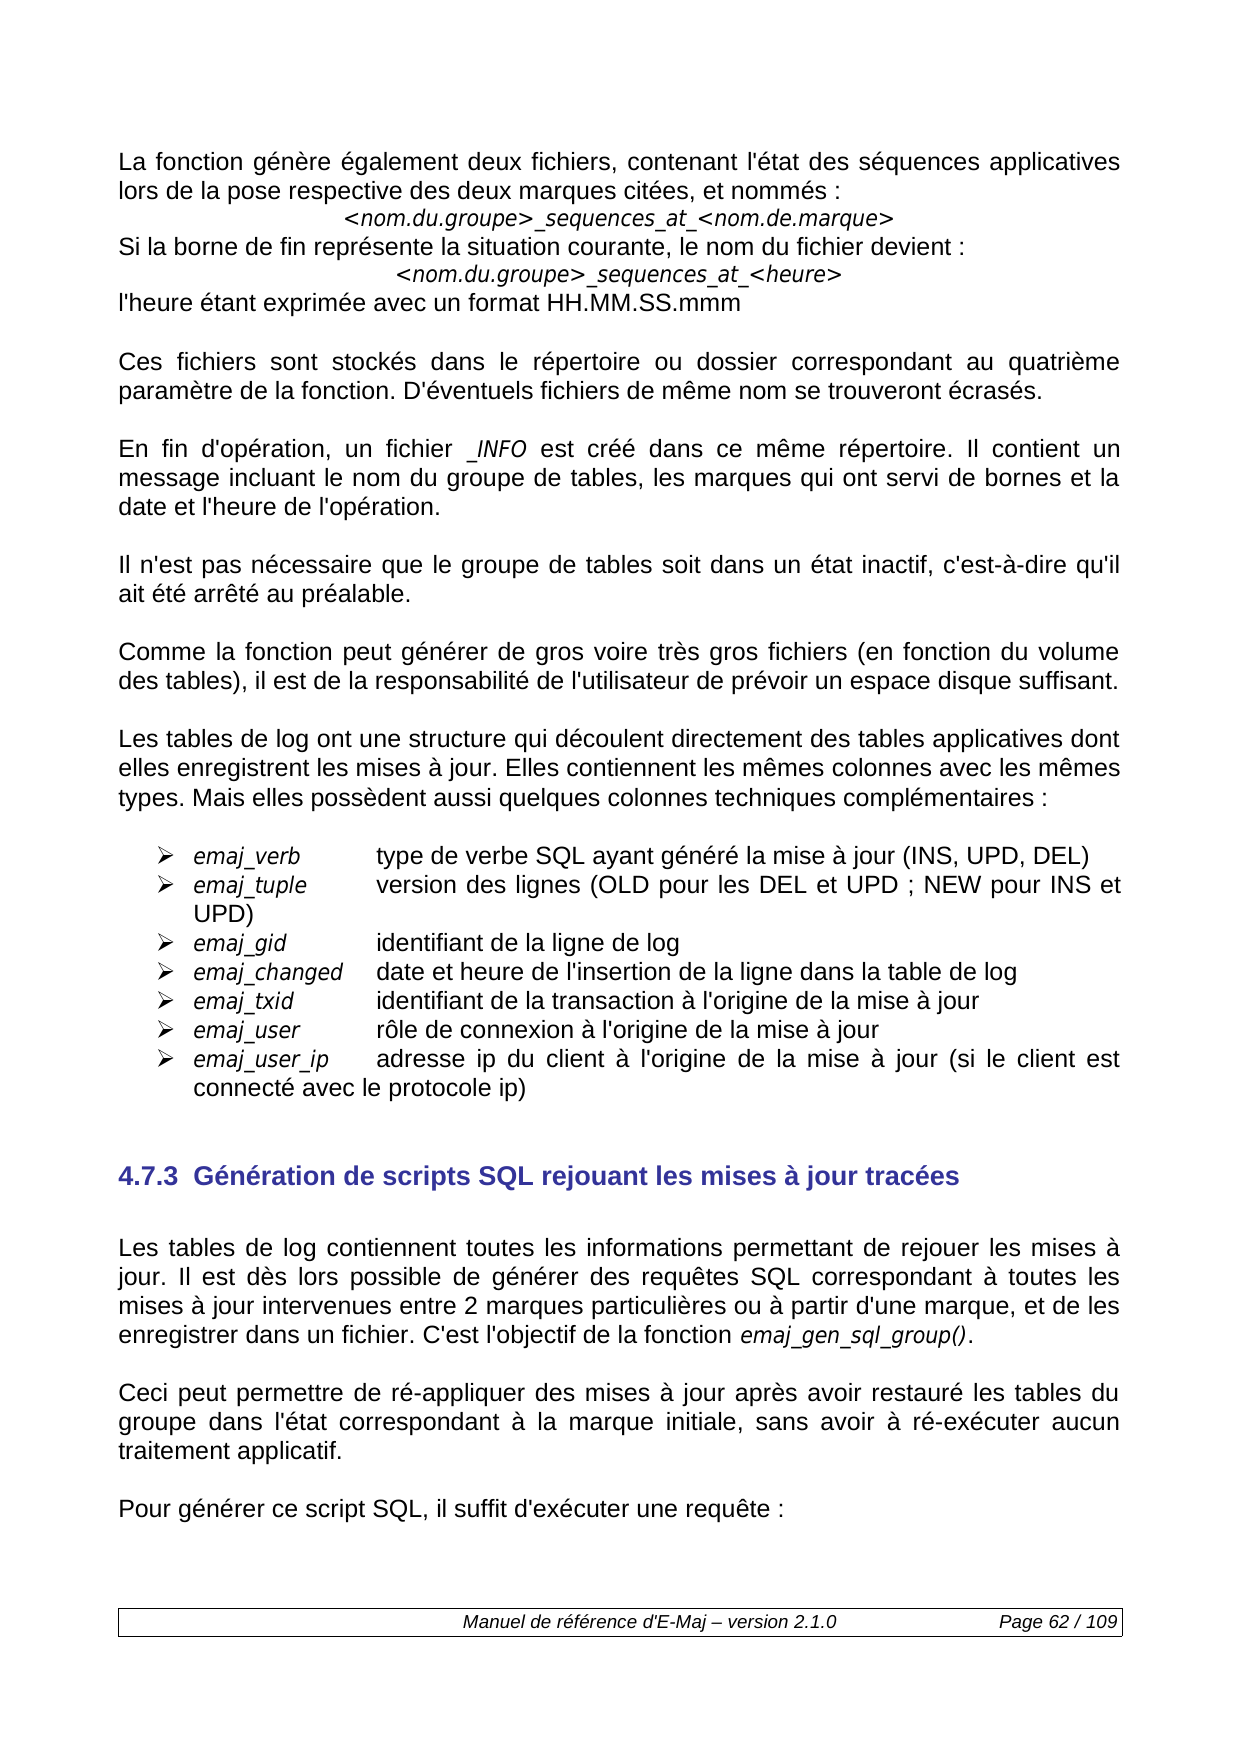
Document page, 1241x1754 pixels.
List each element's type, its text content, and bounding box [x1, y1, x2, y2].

list emaj_user rôle de connexion à l'origine de la mise à jour [156, 1015, 1122, 1044]
text La fonction génère également deux fichiers, contenant l'état des séquences applicatives lors de la pose respective des deux marques citées, et nommés : [118, 147, 1122, 205]
list emaj_user_ip adresse ip du client à l'origine de la mise à jour (si le client est connecté avec le protocole ip) [156, 1044, 1122, 1102]
text Il n'est pas nécessaire que le groupe de tables soit dans un état inactif, c'est-à-dire qu'il ait été arrêté au préalable. [118, 550, 1122, 608]
text Si la borne de fin représente la situation courante, le nom du fichier devient : [118, 232, 1122, 261]
list emaj_changed date et heure de l'insertion de la ligne dans la table de log [156, 957, 1122, 986]
text <nom.du.groupe>_sequences_at_<nom.de.marque> [118, 205, 1122, 232]
list emaj_tuple version des lignes (OLD pour les DEL et UPD ; NEW pour INS et UPD) [156, 869, 1122, 928]
text l'heure étant exprimée avec un format HH.MM.SS.mmm [118, 288, 1122, 317]
text Pour générer ce script SQL, il suffit d'exécuter une requête : [118, 1494, 1122, 1523]
list emaj_verb type de verbe SQL ayant généré la mise à jour (INS, UPD, DEL) [156, 841, 1122, 869]
text Ceci peut permettre de ré-appliquer des mises à jour après avoir restauré les tables du groupe dans l'état correspondant à la marque initiale, sans avoir à ré-exécuter aucun traitement applicatif. [118, 1378, 1122, 1465]
list emaj_gid identifiant de la ligne de log [156, 928, 1122, 957]
text Ces fichiers sont stockés dans le répertoire ou dossier correspondant au quatrième paramètre de la fonction. D'éventuels fichiers de même nom se trouveront écrasés. [118, 346, 1122, 404]
text En fin d'opération, un fichier _INFO est créé dans ce même répertoire. Il contient un message incluant le nom du groupe de tables, les marques qui ont servi de bornes et la date et l'heure de l'opération. [118, 434, 1122, 521]
list emaj_txid identifiant de la transaction à l'origine de la mise à jour [156, 986, 1122, 1015]
text Les tables de log ont une structure qui découlent directement des tables applicatives dont elles enregistrent les mises à jour. Elles contiennent les mêmes colonnes avec les mêmes types. Mais elles possèdent aussi quelques colonnes techniques complémentaires : [118, 724, 1122, 811]
text Comme la fonction peut générer de gros voire très gros fichiers (en fonction du volume des tables), il est de la responsabilité de l'utilisateur de prévoir un espace disque suffisant. [118, 637, 1122, 695]
subtitle Génération de scripts SQL rejouant les mises à jour tracées [118, 1160, 1122, 1191]
text Les tables de log contiennent toutes les informations permettant de rejouer les mises à jour. Il est dès lors possible de générer des requêtes SQL correspondant à toutes les mises à jour intervenues entre 2 marques particulières ou à partir d'une marque, et de les enregistrer dans un fichier. C'est l'objectif de la fonction emaj_gen_sql_group(). [118, 1233, 1122, 1349]
text <nom.du.groupe>_sequences_at_<heure> [118, 261, 1122, 288]
